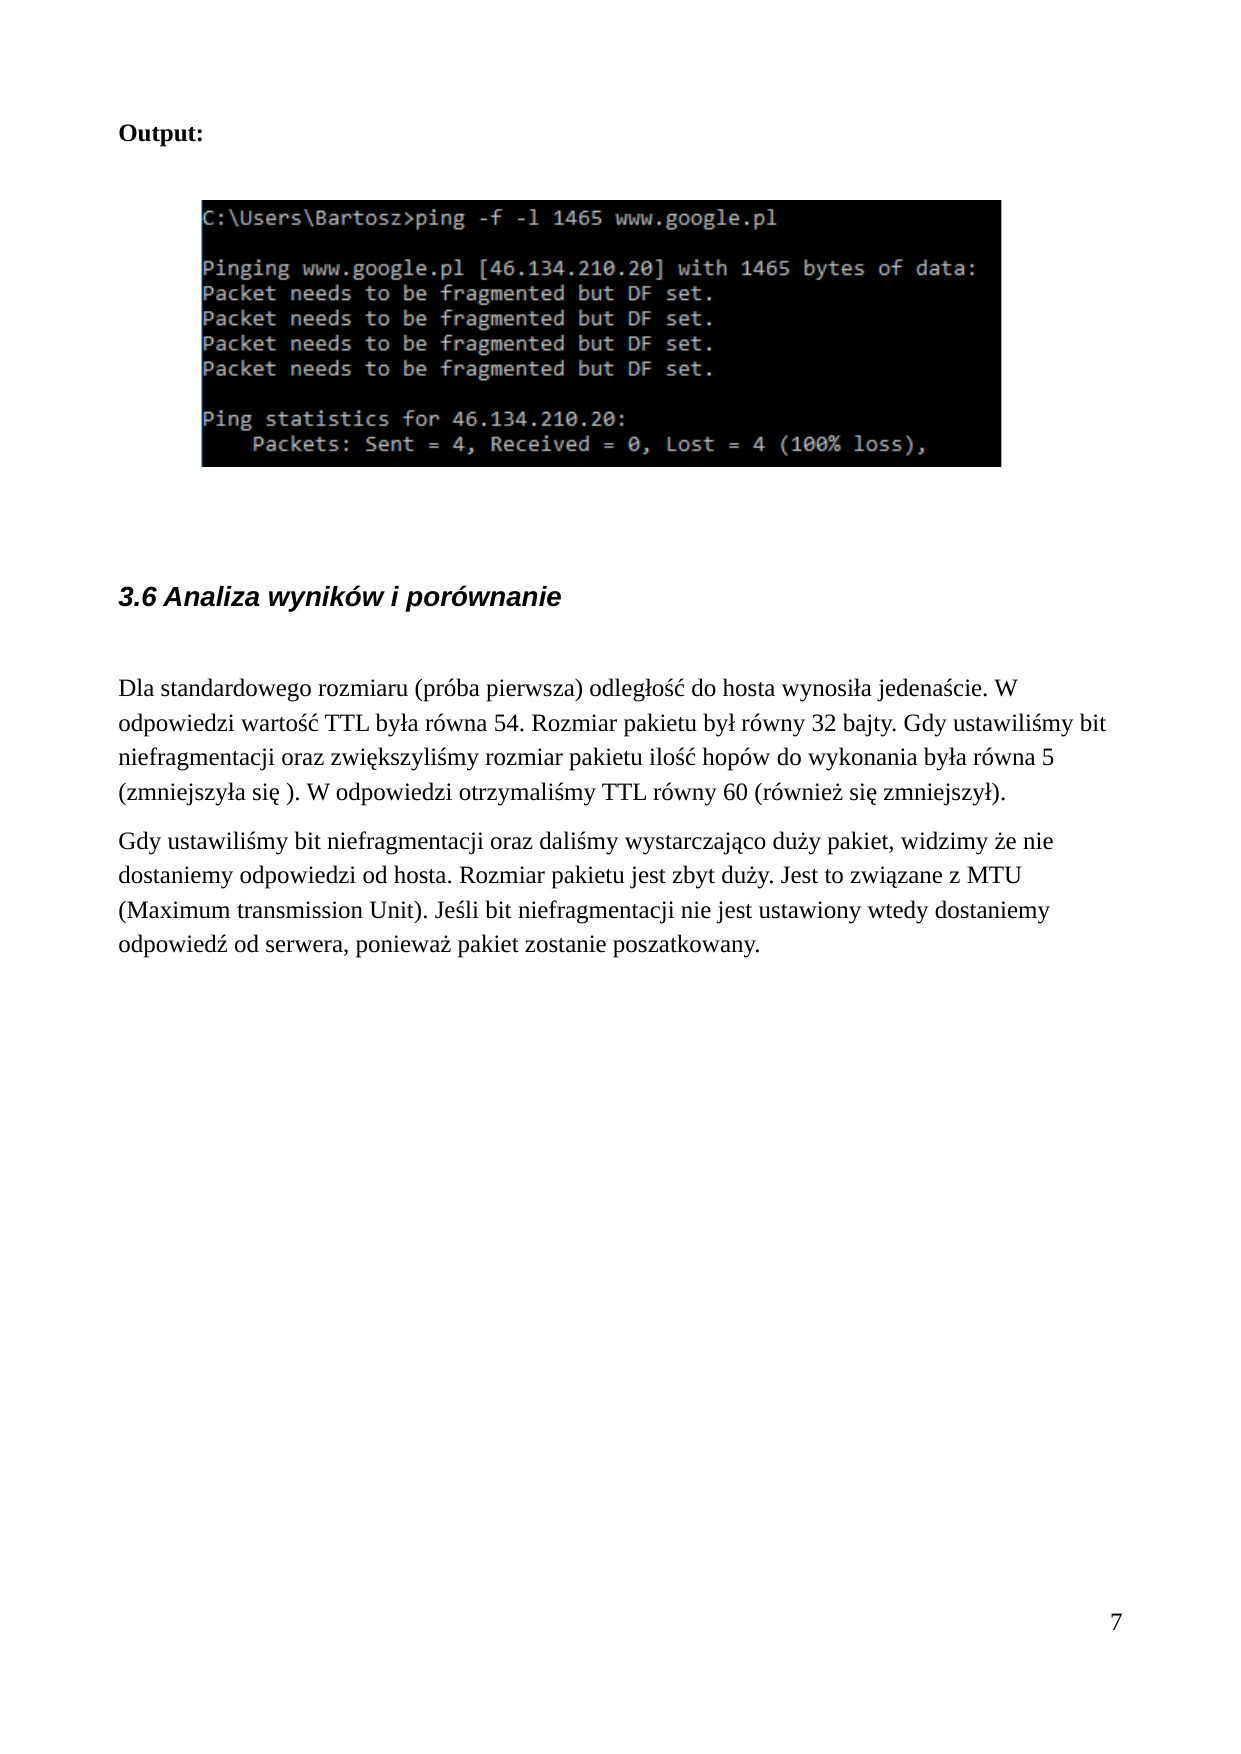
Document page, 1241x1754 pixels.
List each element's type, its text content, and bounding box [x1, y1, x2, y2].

picture [201, 200, 1002, 467]
subtitle 3.6 Analiza wyników i porównanie [118, 580, 1122, 612]
text Output: [118, 118, 1122, 147]
text Dla standardowego rozmiaru (próba pierwsza) odległość do hosta wynosiła jedenaście. W odpowiedzi wartość TTL była równa 54. Rozmiar pakietu był równy 32 bajty. Gdy ustawiliśmy bit niefragmentacji oraz zwiększyliśmy rozmiar pakietu ilość hopów do wykonania była równa 5 (zmniejszyła się ). W odpowiedzi otrzymaliśmy TTL równy 60 (również się zmniejszył). [118, 673, 1122, 806]
text Gdy ustawiliśmy bit niefragmentacji oraz daliśmy wystarczająco duży pakiet, widzimy że nie dostaniemy odpowiedzi od hosta. Rozmiar pakietu jest zbyt duży. Jest to związane z MTU (Maximum transmission Unit). Jeśli bit niefragmentacji nie jest ustawiony wtedy dostaniemy odpowiedź od serwera, ponieważ pakiet zostanie poszatkowany. [118, 826, 1122, 958]
